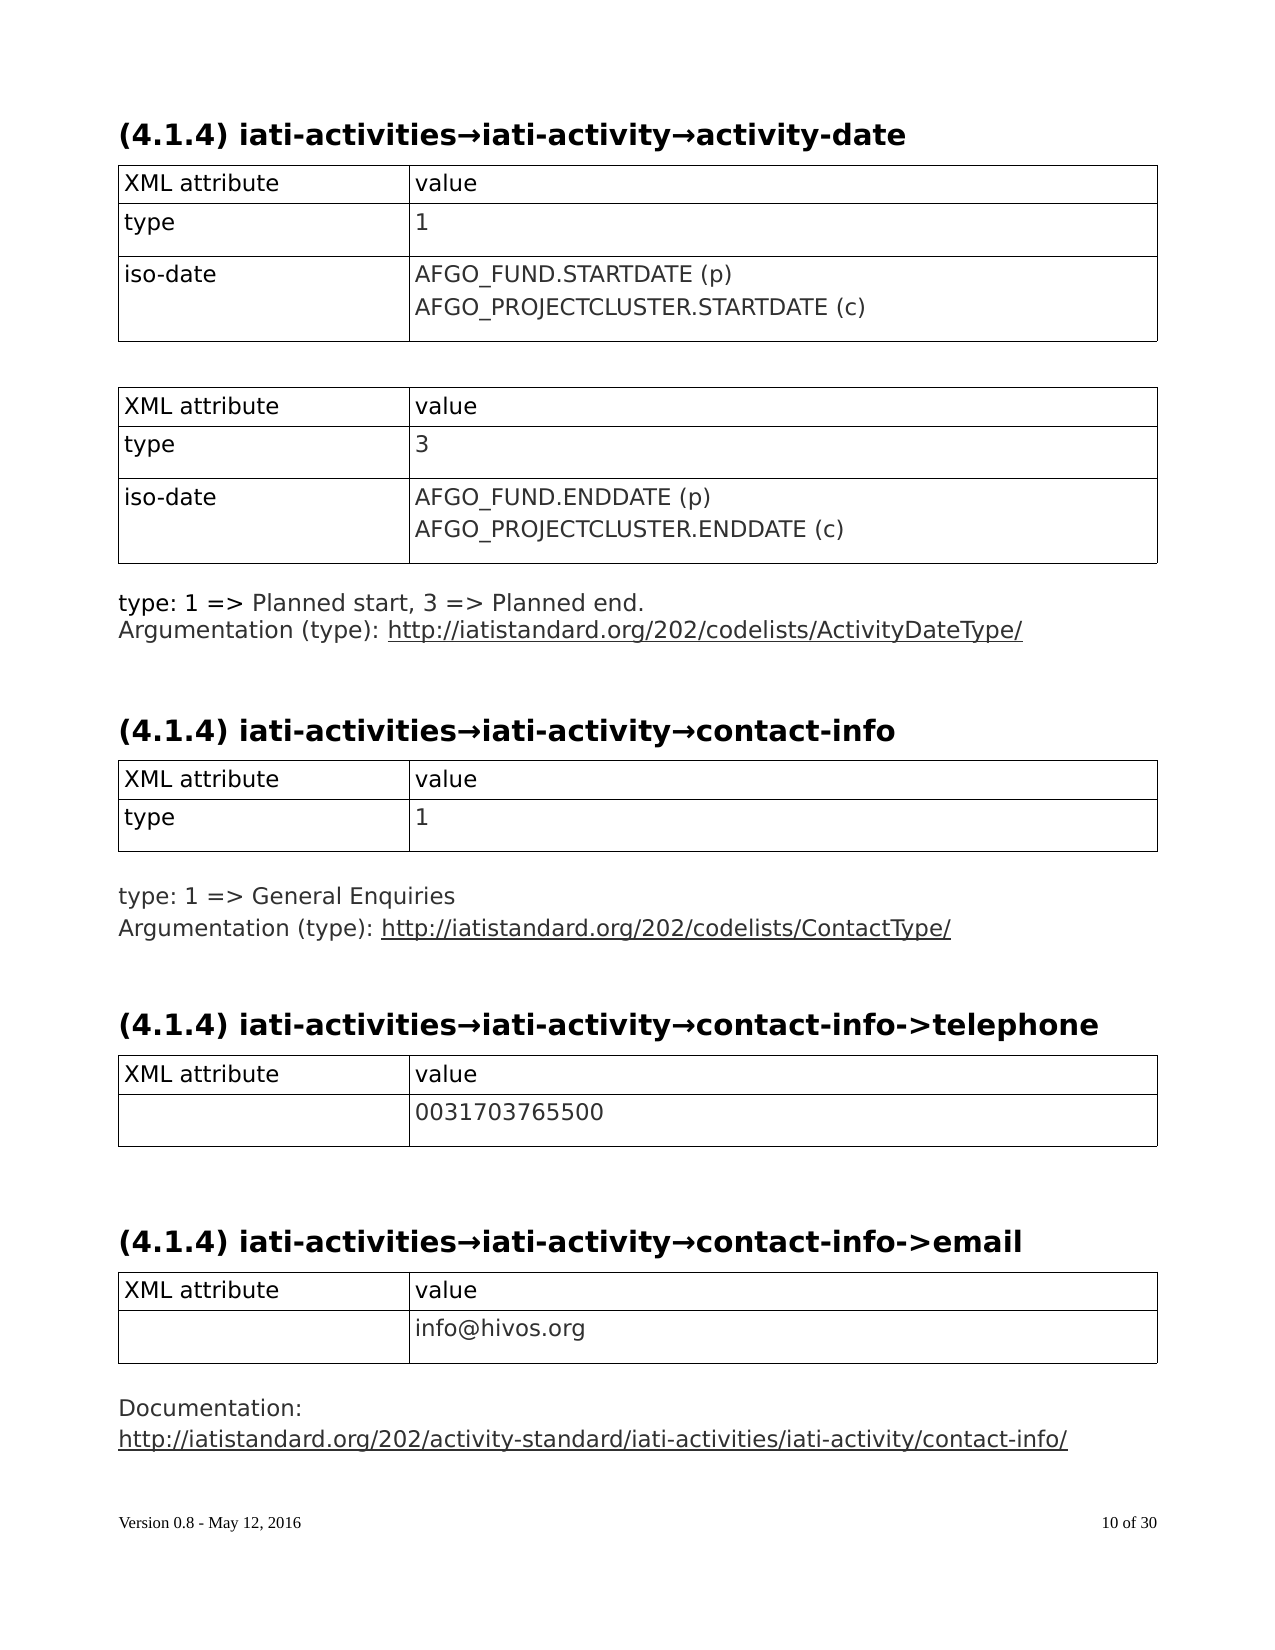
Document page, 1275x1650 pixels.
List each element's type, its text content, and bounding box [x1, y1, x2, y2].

table_header XML attribute [119, 166, 409, 203]
table_cell info@hivos.org [410, 1311, 1157, 1363]
text Documentation: http://iatistandard.org/202/activity-standard/iati-activities/iati-activity/contact-info/ [118, 1364, 1157, 1453]
table_header value [410, 1056, 1157, 1093]
table_cell [119, 1311, 409, 1363]
subtitle (4.1.4) iati-activities→iati-activity→contact-info->telephone [118, 1008, 1157, 1043]
table_cell AFGO_FUND.ENDDATE (p) AFGO_PROJECTCLUSTER.ENDDATE (c) [410, 479, 1157, 563]
table_header XML attribute [119, 1056, 409, 1093]
text type: 1 => Planned start, 3 => Planned end. Argumentation (type): http://iatistandard.org/202/codelists/ActivityDateType/ [118, 590, 1157, 644]
table_header value [410, 761, 1157, 798]
table_header XML attribute [119, 388, 409, 426]
table_header XML attribute [119, 761, 409, 798]
table_cell type [119, 800, 409, 851]
table_cell 1 [410, 800, 1157, 851]
table_header value [410, 1273, 1157, 1310]
table_cell 0031703765500 [410, 1095, 1157, 1146]
subtitle (4.1.4) iati-activities→iati-activity→contact-info->email [118, 1225, 1157, 1259]
table_header value [410, 388, 1157, 426]
table_cell type [119, 204, 409, 256]
table_header XML attribute [119, 1273, 409, 1310]
table_cell iso-date [119, 257, 409, 341]
table_cell 1 [410, 204, 1157, 256]
table_cell [119, 1095, 409, 1146]
subtitle (4.1.4) iati-activities→iati-activity→activity-date [118, 118, 1157, 152]
table_cell AFGO_FUND.STARTDATE (p) AFGO_PROJECTCLUSTER.STARTDATE (c) [410, 257, 1157, 341]
table_header value [410, 166, 1157, 203]
table_cell iso-date [119, 479, 409, 563]
subtitle (4.1.4) iati-activities→iati-activity→contact-info [118, 714, 1157, 748]
text type: 1 => General Enquiries Argumentation (type): http://iatistandard.org/202/codelists/ContactType/ [118, 852, 1157, 942]
table_cell type [119, 427, 409, 478]
table_cell 3 [410, 427, 1157, 478]
